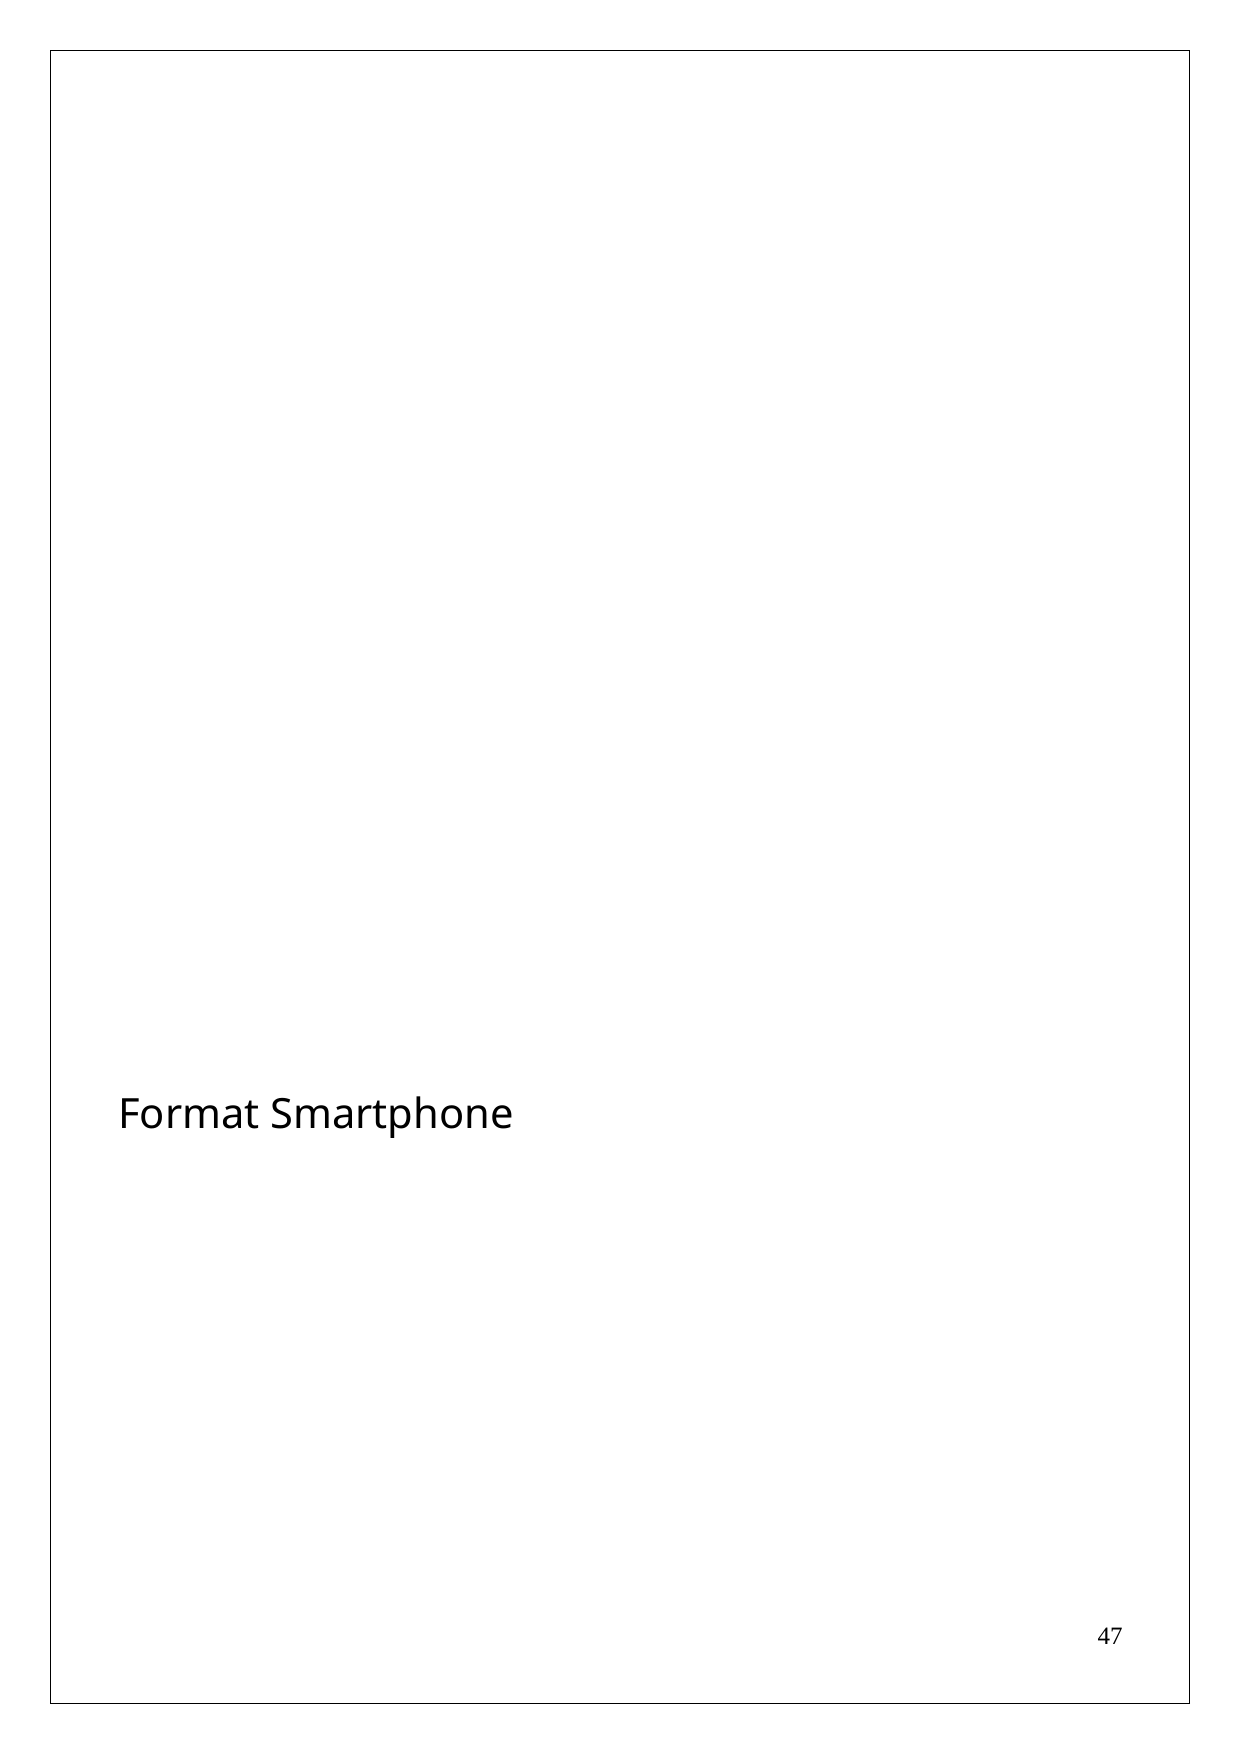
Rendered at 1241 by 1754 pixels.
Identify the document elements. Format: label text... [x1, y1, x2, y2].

text Format Smartphone [118, 1083, 1122, 1140]
